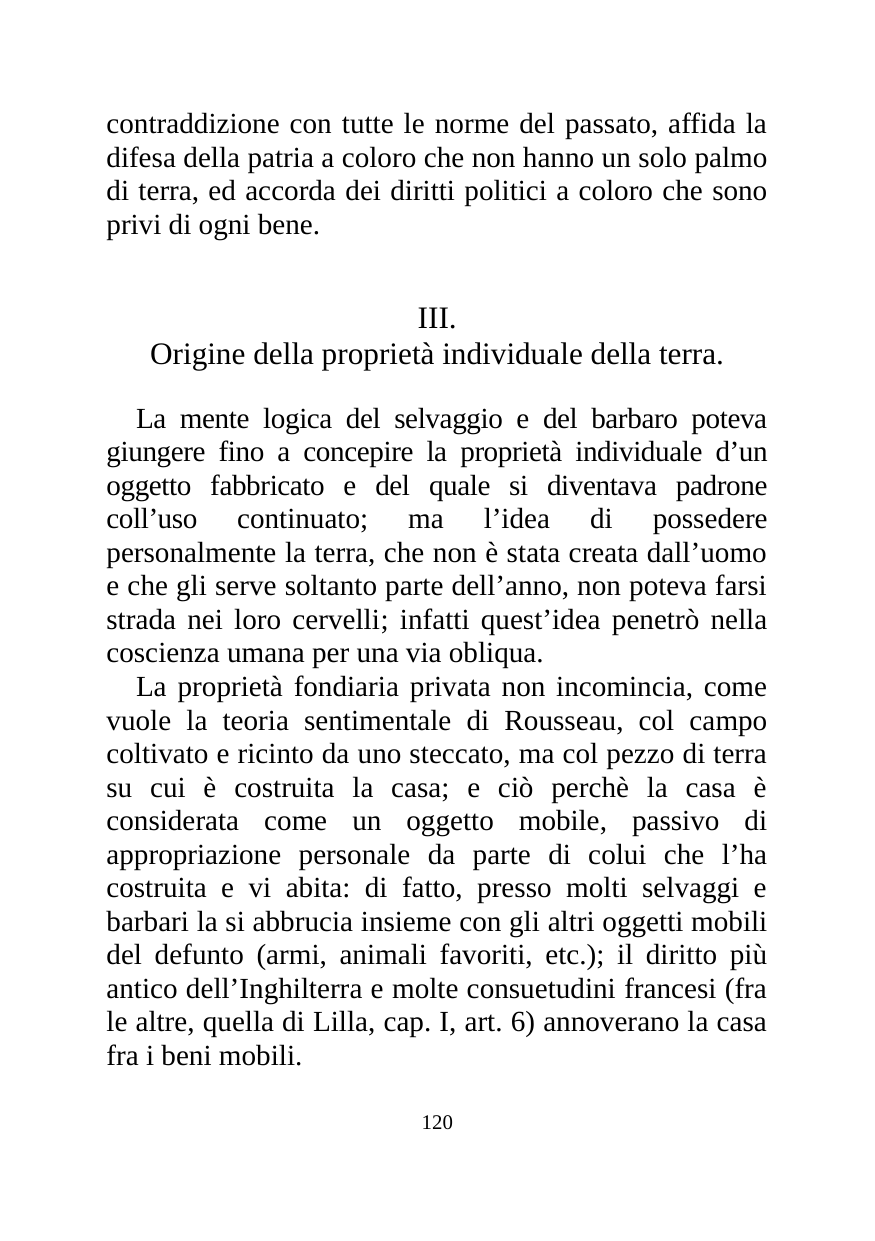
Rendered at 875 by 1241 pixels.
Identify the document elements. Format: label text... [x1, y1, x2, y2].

text La mente logica del selvaggio e del barbaro poteva giungere fino a concepire la proprietà individuale d’un oggetto fabbricato e del quale si diventava padrone coll’uso continuato; ma l’idea di possedere personalmente la terra, che non è stata creata dall’uomo e che gli serve soltanto parte dell’anno, non poteva farsi strada nei loro cervelli; infatti quest’idea penetrò nella coscienza umana per una via obliqua. [106, 401, 768, 669]
text contraddizione con tutte le norme del passato, affida la difesa della patria a coloro che non hanno un solo palmo di terra, ed accorda dei diritti politici a coloro che sono privi di ogni bene. [106, 106, 768, 240]
text La proprietà fondiaria privata non incomincia, come vuole la teoria sentimentale di Rousseau, col campo coltivato e ricinto da uno steccato, ma col pezzo di terra su cui è costruita la casa; e ciò perchè la casa è considerata come un oggetto mobile, passivo di appropriazione personale da parte di colui che l’ha costruita e vi abita: di fatto, presso molti selvaggi e barbari la si abbrucia insieme con gli altri oggetti mobili del defunto (armi, animali favoriti, etc.); il diritto più antico dell’Inghilterra e molte consuetudini francesi (fra le altre, quella di Lilla, cap. I, art. 6) annoverano la casa fra i beni mobili. [106, 669, 768, 1072]
subtitle III. Origine della proprietà individuale della terra. [106, 299, 768, 371]
